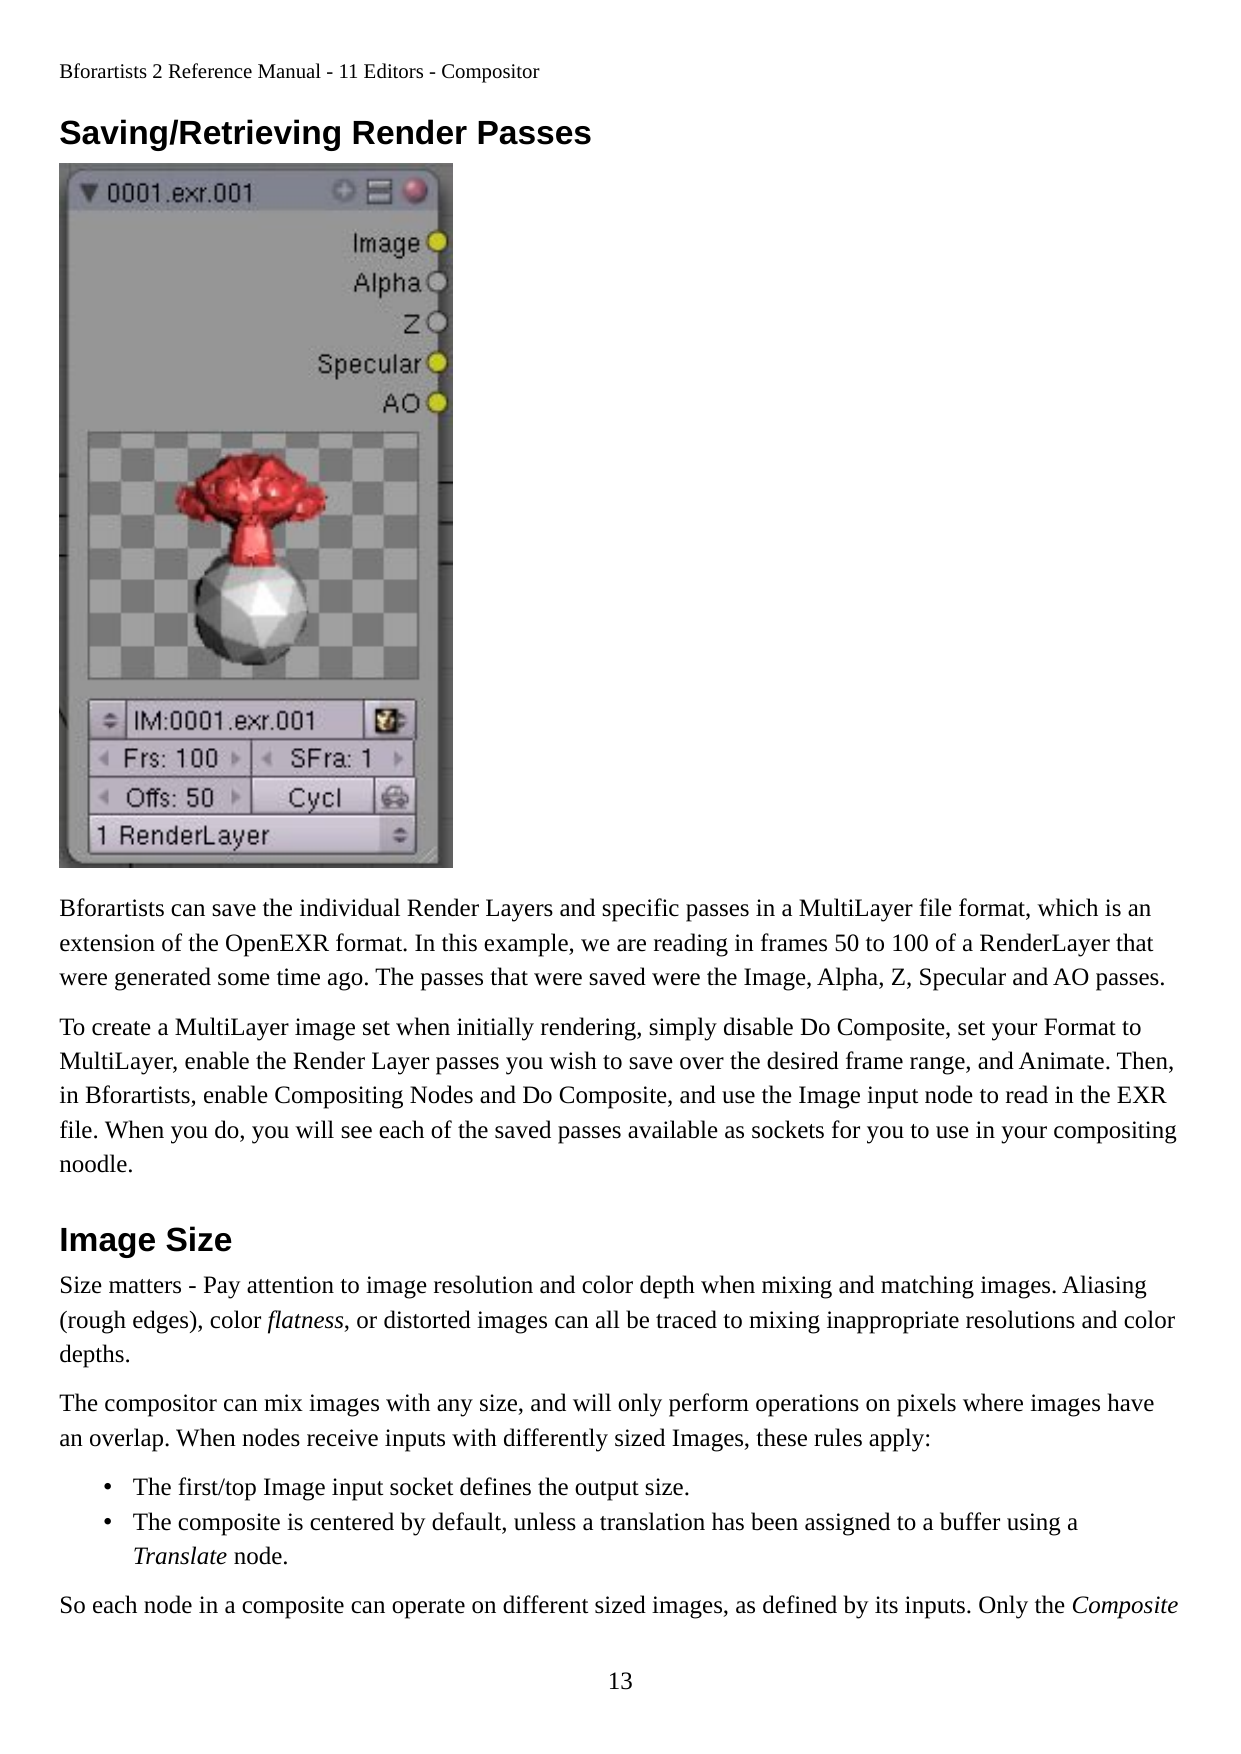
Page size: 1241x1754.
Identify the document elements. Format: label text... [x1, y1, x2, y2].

list The composite is centered by default, unless a translation has been assigned to a buffer using a Translate node. [103, 1507, 1181, 1570]
text So each node in a composite can operate on different sized images, as defined by its inputs. Only the Composite [59, 1590, 1181, 1619]
list The first/top Image input socket defines the output size. [103, 1472, 1181, 1501]
subtitle Saving/Retrieving Render Passes [59, 113, 1181, 151]
text Size matters - Pay attention to image resolution and color depth when mixing and matching images. Aliasing (rough edges), color flatness, or distorted images can all be traced to mixing inappropriate resolutions and color depths. [59, 1271, 1181, 1368]
text The compositor can mix images with any size, and will only perform operations on pixels where images have an overlap. When nodes receive inputs with differently sized Images, these rules apply: [59, 1388, 1181, 1452]
text Bforartists can save the individual Render Layers and specific passes in a MultiLayer file format, which is an extension of the OpenEXR format. In this example, we are reading in frames 50 to 100 of a RenderLayer that were generated some time ago. The passes that were saved were the Image, Alpha, Z, Specular and AO passes. [59, 893, 1181, 991]
subtitle Image Size [59, 1219, 1181, 1258]
text To create a MultiLayer image set when initially rendering, simply disable Do Composite, set your Format to MultiLayer, enable the Render Layer passes you wish to save over the desired frame range, and Animate. Then, in Bforartists, enable Compositing Nodes and Do Composite, and use the Image input node to read in the EXR file. When you do, you will see each of the saved passes available as sockets for you to use in your compositing noodle. [59, 1012, 1181, 1178]
picture [59, 163, 453, 868]
